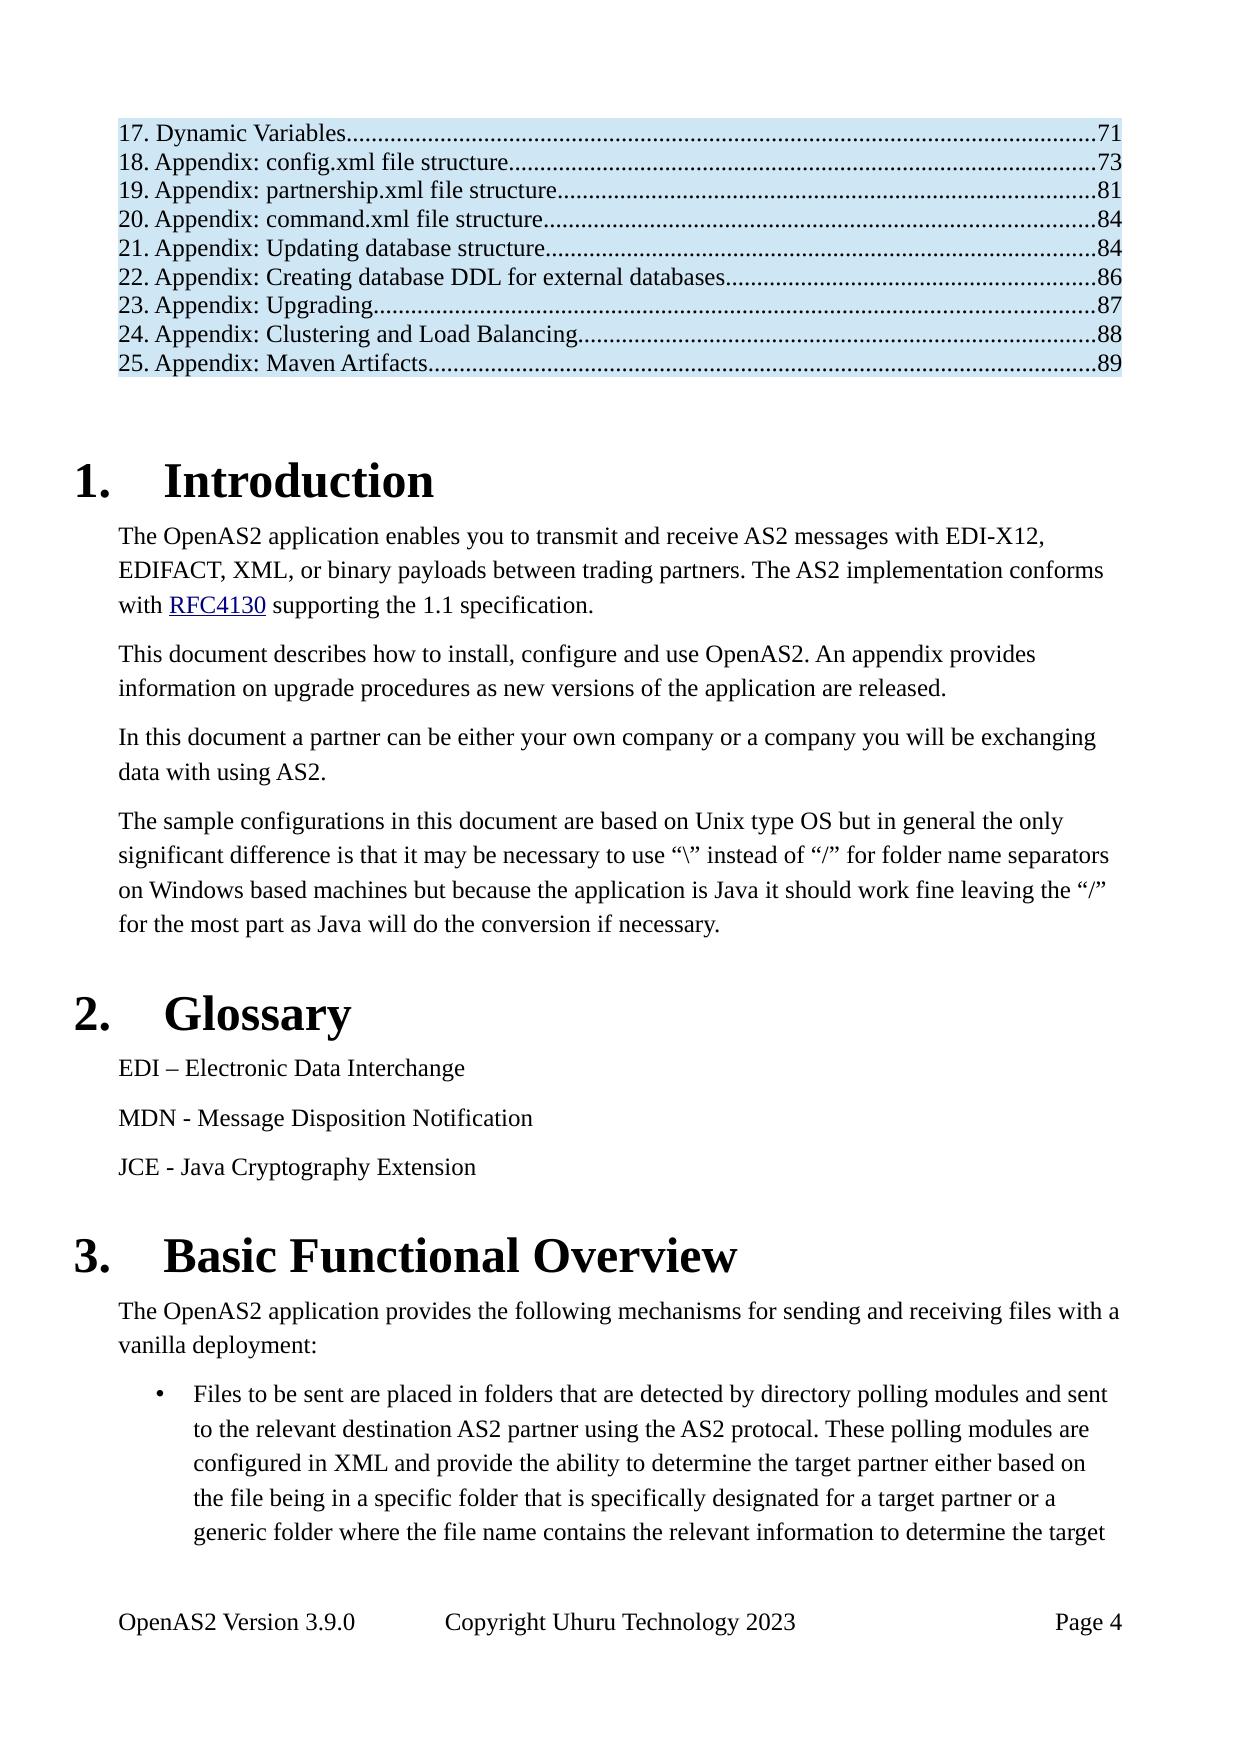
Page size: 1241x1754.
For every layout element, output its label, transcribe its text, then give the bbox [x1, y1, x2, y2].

text 21. Appendix: Updating database structure 84 [118, 233, 1122, 262]
text In this document a partner can be either your own company or a company you will be exchanging data with using AS2. [118, 722, 1122, 786]
text EDI – Electronic Data Interchange [118, 1053, 1122, 1082]
text This document describes how to install, configure and use OpenAS2. An appendix provides information on upgrade procedures as new versions of the application are released. [118, 639, 1122, 702]
text 19. Appendix: partnership.xml file structure 81 [118, 176, 1122, 204]
text 23. Appendix: Upgrading 87 [118, 291, 1122, 319]
text JCE - Java Cryptography Extension [118, 1152, 1122, 1180]
subtitle Basic Functional Overview [73, 1226, 1122, 1283]
text The OpenAS2 application enables you to transmit and receive AS2 messages with EDI-X12, EDIFACT, XML, or binary payloads between trading partners. The AS2 implementation conforms with RFC4130 supporting the 1.1 specification. [118, 521, 1122, 619]
text The sample configurations in this document are based on Unix type OS but in general the only significant difference is that it may be necessary to use “\” instead of “/” for folder name separators on Windows based machines but because the application is Java it should work fine leaving the “/” for the most part as Java will do the conversion if necessary. [118, 806, 1122, 938]
text MDN - Message Disposition Notification [118, 1103, 1122, 1131]
subtitle Glossary [73, 983, 1122, 1041]
text 20. Appendix: command.xml file structure 84 [118, 204, 1122, 233]
text 17. Dynamic Variables 71 [118, 118, 1122, 147]
text 18. Appendix: config.xml file structure 73 [118, 147, 1122, 176]
subtitle Introduction [73, 451, 1122, 508]
text 25. Appendix: Maven Artifacts 89 [118, 348, 1122, 377]
text 22. Appendix: Creating database DDL for external databases 86 [118, 262, 1122, 291]
list Files to be sent are placed in folders that are detected by directory polling modules and sent to the relevant destination AS2 partner using the AS2 protocal. These polling modules are configured in XML and provide the ability to determine the target partner either based on the file being in a specific folder that is specifically designated for a target partner or a generic folder where the file name contains the relevant information to determine the target [156, 1379, 1122, 1546]
text The OpenAS2 application provides the following mechanisms for sending and receiving files with a vanilla deployment: [118, 1296, 1122, 1359]
text 24. Appendix: Clustering and Load Balancing 88 [118, 319, 1122, 348]
